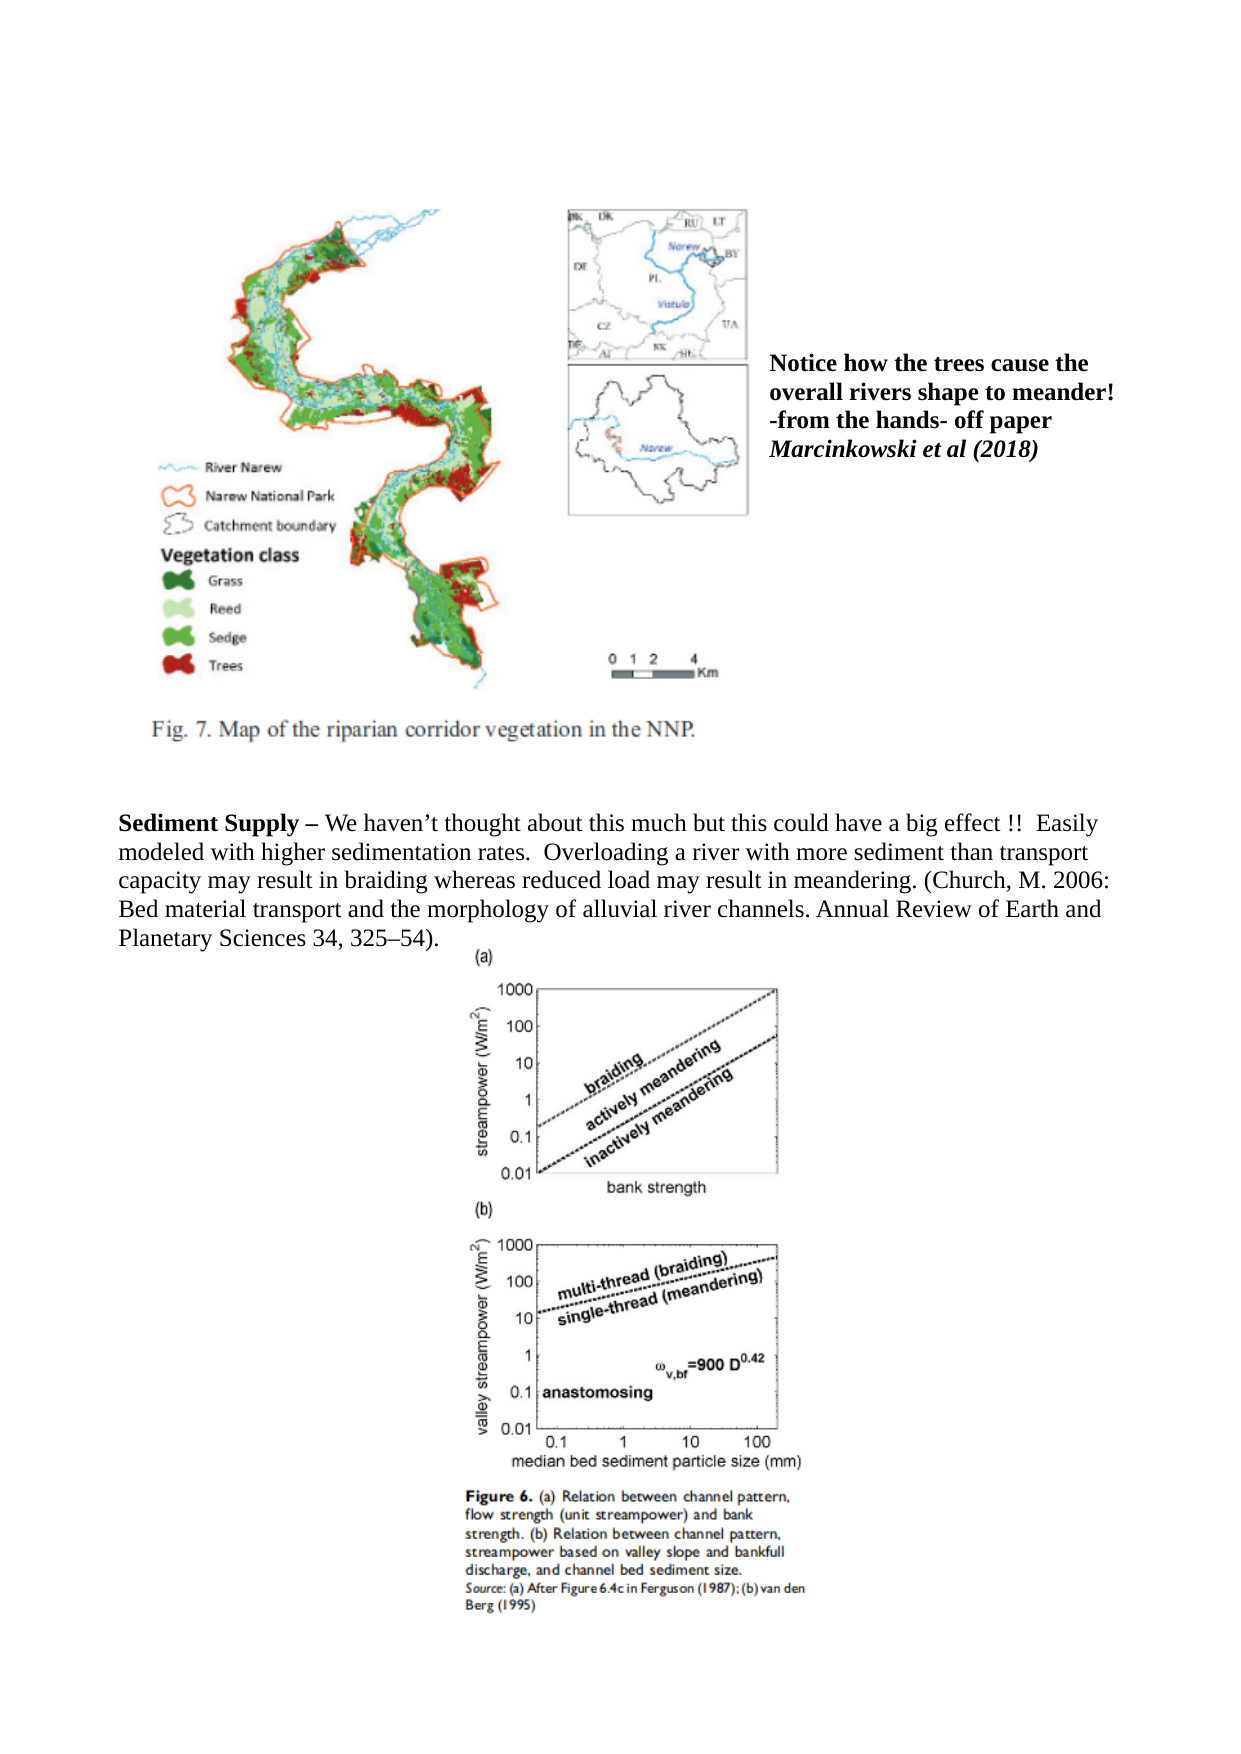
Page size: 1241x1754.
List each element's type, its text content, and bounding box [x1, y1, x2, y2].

picture [459, 938, 815, 1620]
text Notice how the trees cause the overall rivers shape to meander! [769, 348, 1122, 406]
text Marcinkowski et al (2018) [769, 434, 1122, 463]
text Sediment Supply – We haven’t thought about this much but this could have a big effect !! Easily modeled with higher sedimentation rates. Overloading a river with more sediment than transport capacity may result in braiding whereas reduced load may result in meandering. (Church, M. 2006: Bed material transport and the morphology of alluvial river channels. Annual Review of Earth and Planetary Sciences 34, 325–54). [118, 808, 1122, 952]
picture [125, 128, 769, 787]
text -from the hands- off paper [769, 406, 1122, 434]
